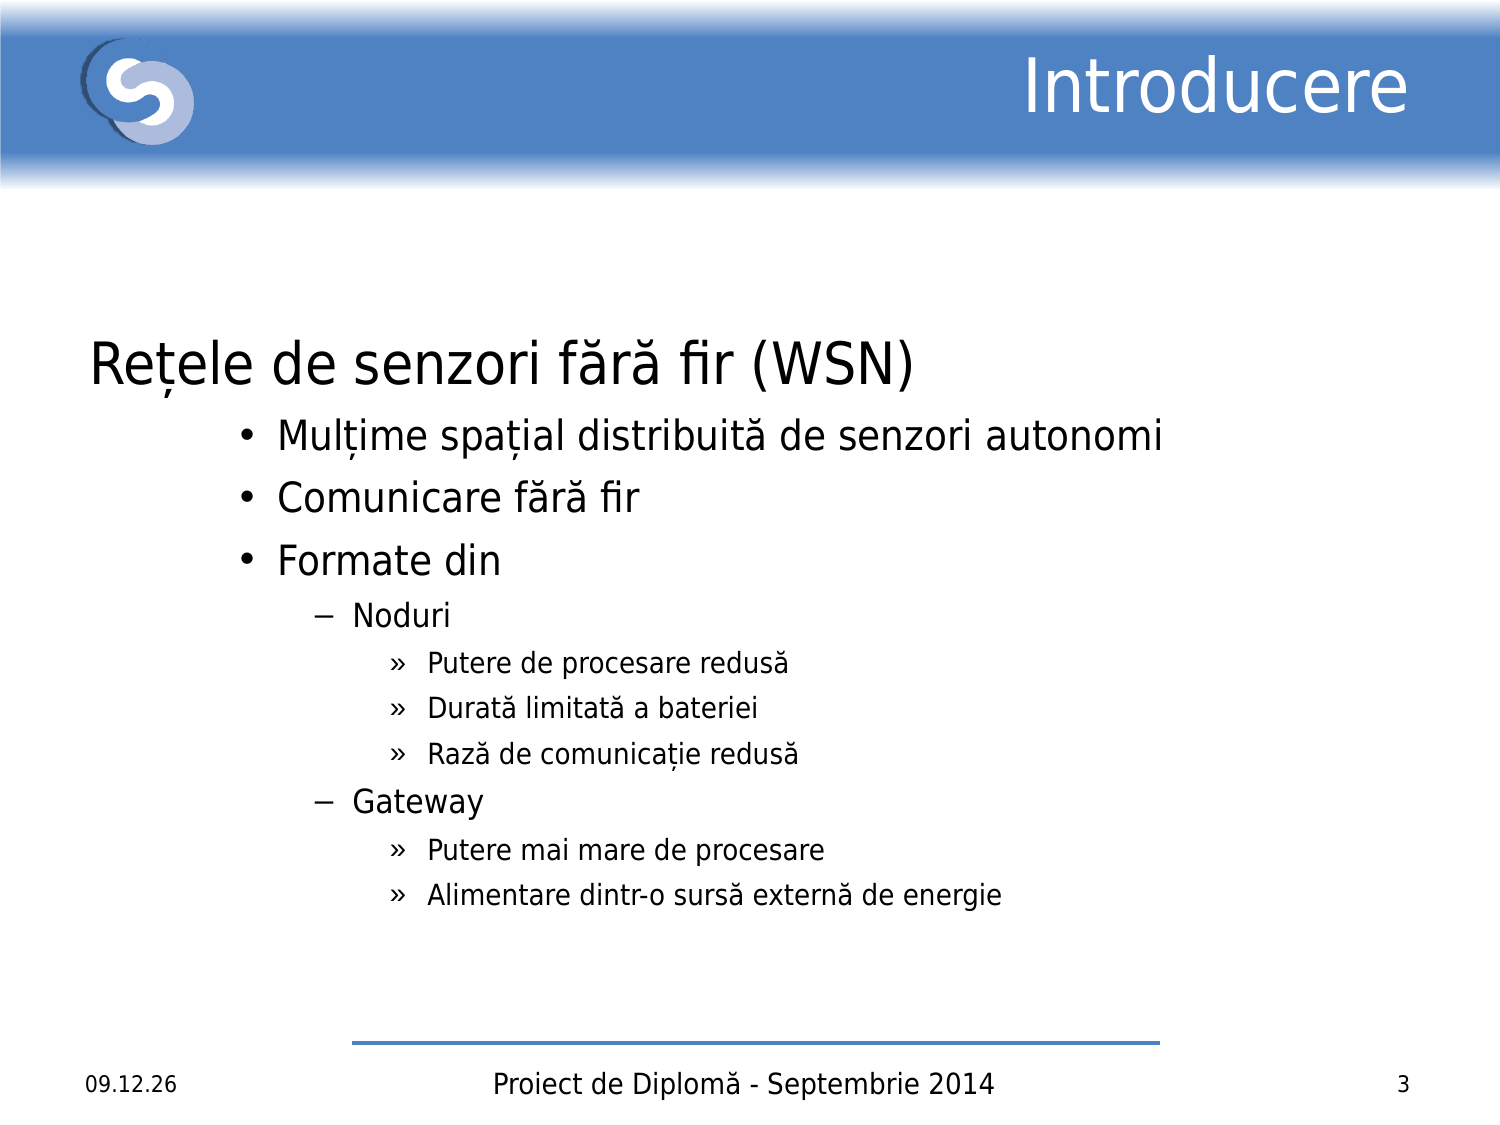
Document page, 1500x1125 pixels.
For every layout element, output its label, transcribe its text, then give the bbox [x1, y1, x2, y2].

picture [0, 0, 1500, 189]
title Introducere [199, 11, 1425, 155]
list Rețele de senzori fără fir (WSN) Mulțime spațial distribuită de senzori autonomi Comunicare fără fir Formate din Noduri Putere de procesare redusă Durată limitată a bateriei Rază de comunicație redusă Gateway Putere mai mare de procesare Alimentare dintr-o sursă externă de energie [75, 203, 1426, 1034]
